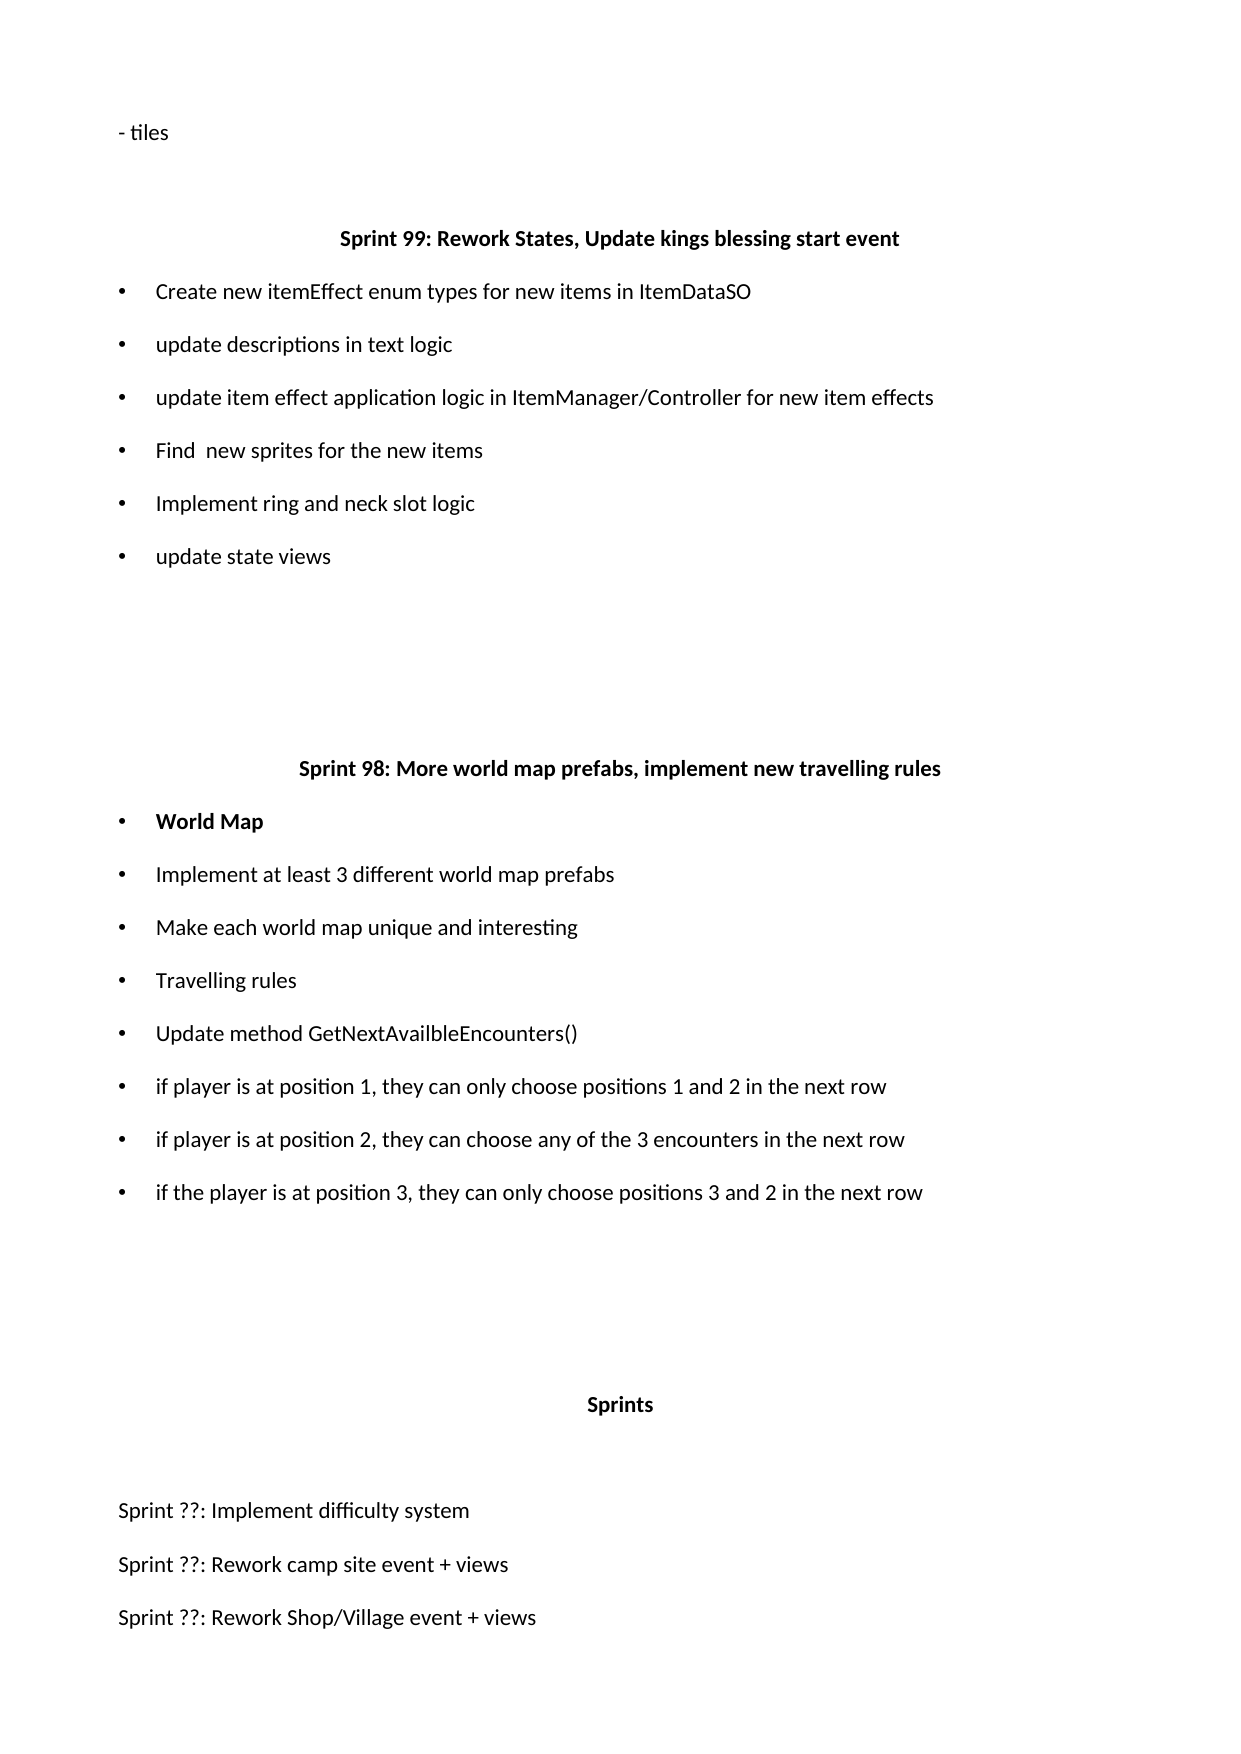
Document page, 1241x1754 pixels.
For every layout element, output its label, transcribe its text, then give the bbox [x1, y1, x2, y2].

list Update method GetNextAvailbleEncounters() [81, 1019, 1122, 1047]
list Create new itemEffect enum types for new items in ItemDataSO [81, 277, 1122, 305]
list if player is at position 2, they can choose any of the 3 encounters in the next row [81, 1126, 1122, 1153]
list World Map [81, 807, 1122, 835]
text Sprints [118, 1391, 1122, 1419]
list Implement at least 3 different world map prefabs [81, 860, 1122, 888]
text Sprint 99: Rework States, Update kings blessing start event [118, 224, 1122, 252]
list if the player is at position 3, they can only choose positions 3 and 2 in the next row [81, 1178, 1122, 1207]
list update descriptions in text logic [81, 330, 1122, 358]
list if player is at position 1, they can only choose positions 1 and 2 in the next row [81, 1072, 1122, 1101]
text - tiles [118, 118, 1122, 146]
text Sprint ??: Rework camp site event + views [118, 1550, 1122, 1578]
list Implement ring and neck slot logic [81, 489, 1122, 517]
text Sprint ??: Rework Shop/Village event + views [118, 1603, 1122, 1631]
list Travelling rules [81, 966, 1122, 994]
list Make each world map unique and interesting [81, 913, 1122, 941]
text Sprint 98: More world map prefabs, implement new travelling rules [118, 754, 1122, 782]
list Find new sprites for the new items [81, 436, 1122, 464]
list update state views [81, 542, 1122, 570]
list update item effect application logic in ItemManager/Controller for new item effects [81, 383, 1122, 411]
text Sprint ??: Implement difficulty system [118, 1497, 1122, 1525]
